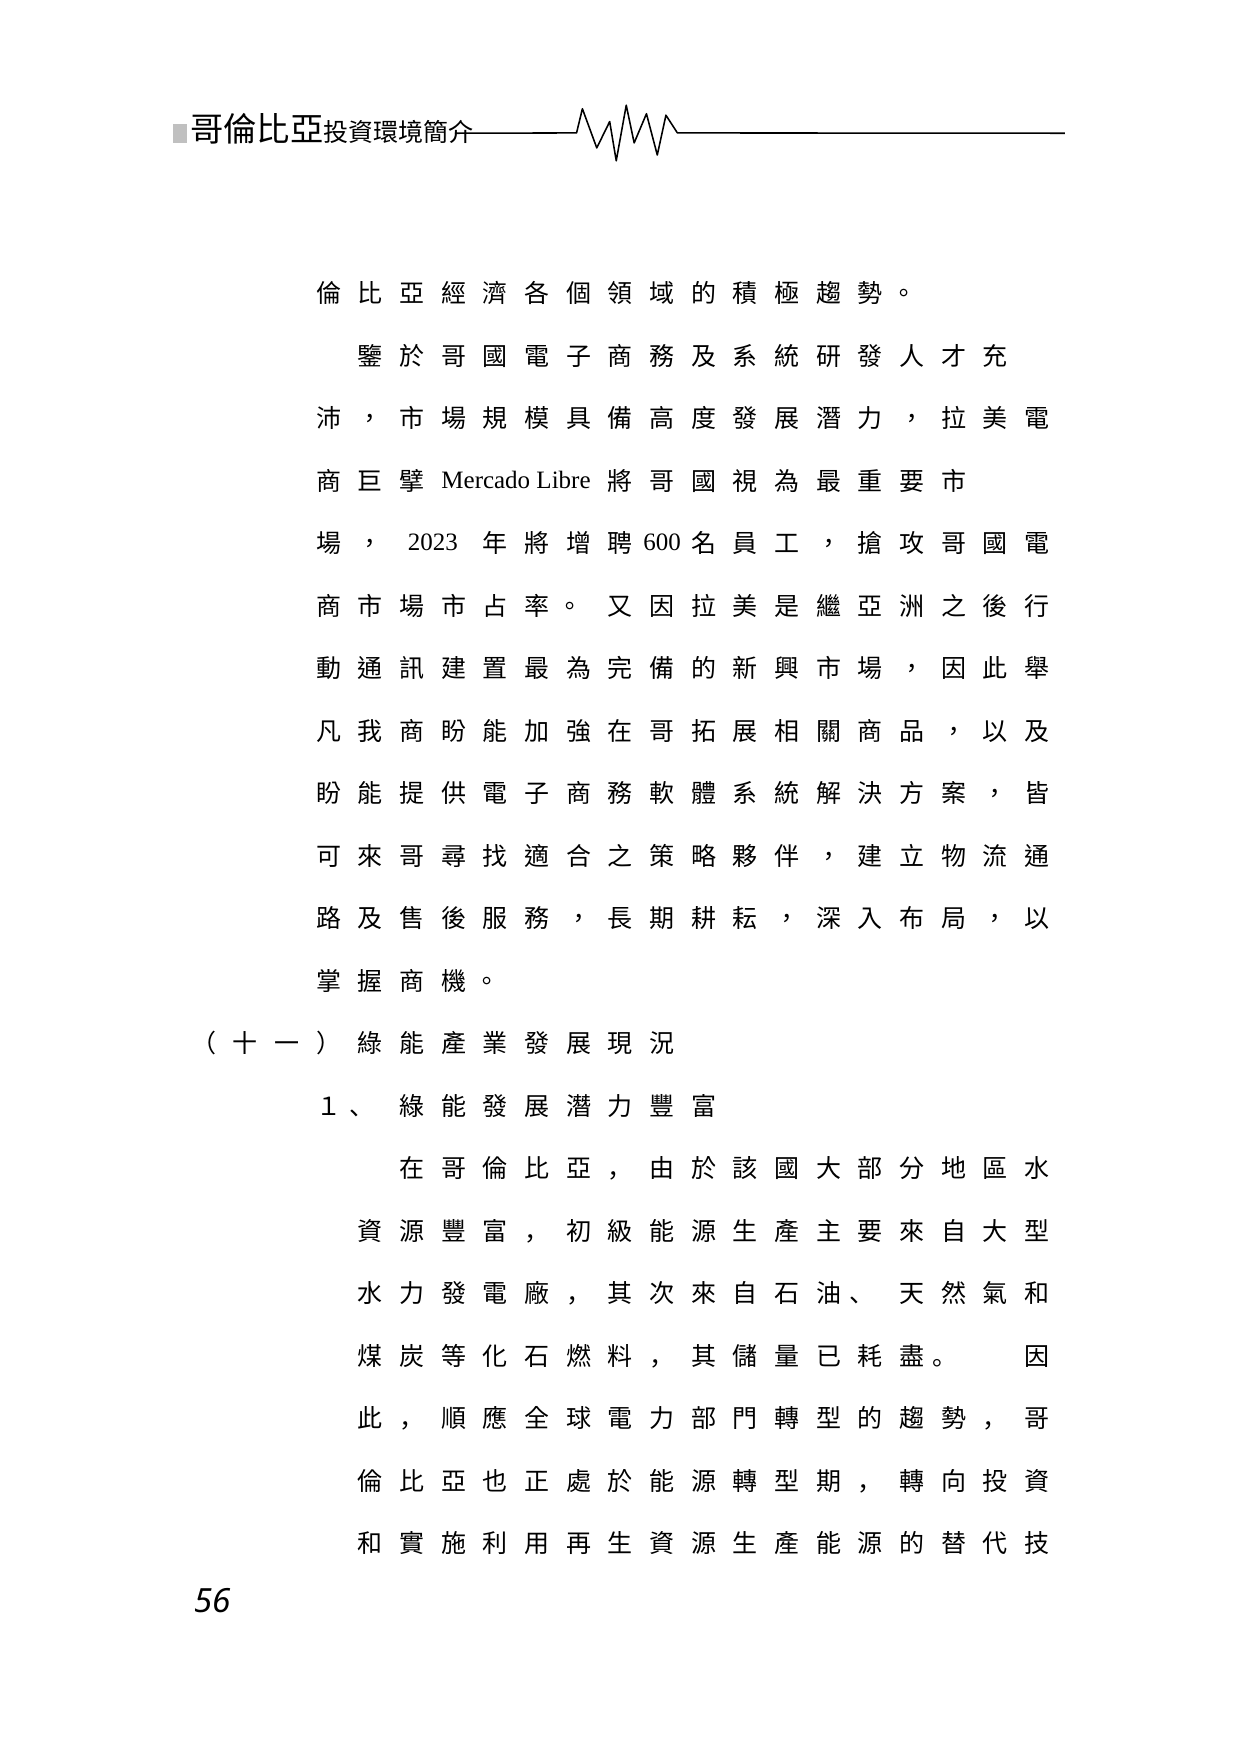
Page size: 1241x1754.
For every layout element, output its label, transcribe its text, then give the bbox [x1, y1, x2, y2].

text 在哥倫比亞，由於該國大部分地區水資源豐富，初級能源生產主要來自大型水力發電廠，其次來自石油、天然氣和煤炭等化石燃料，其儲量已耗盡。 因此，順應全球電力部門轉型的趨勢，哥倫比亞也正處於能源轉型期，轉向投資和實施利用再生資源生產能源的替代技 [330, 1125, 1058, 1563]
text １、綠能發展潛力豐富 [281, 1063, 1058, 1125]
text 倫比亞經濟各個領域的積極趨勢。 [281, 250, 1058, 313]
text 鑒於哥國電子商務及系統研發人才充沛，市場規模具備高度發展潛力，拉美電商巨擘Mercado Libre將哥國視為最重要市場，2023年將增聘600名員工，搶攻哥國電商市場市占率。又因拉美是繼亞洲之後行動通訊建置最為完備的新興市場，因此舉凡我商盼能加強在哥拓展相關商品，以及盼能提供電子商務軟體系統解決方案，皆可來哥尋找適合之策略夥伴，建立物流通路及售後服務，長期耕耘，深入布局，以掌握商機。 [281, 313, 1058, 1000]
text （十一）綠能產業發展現況 [183, 1000, 1058, 1063]
